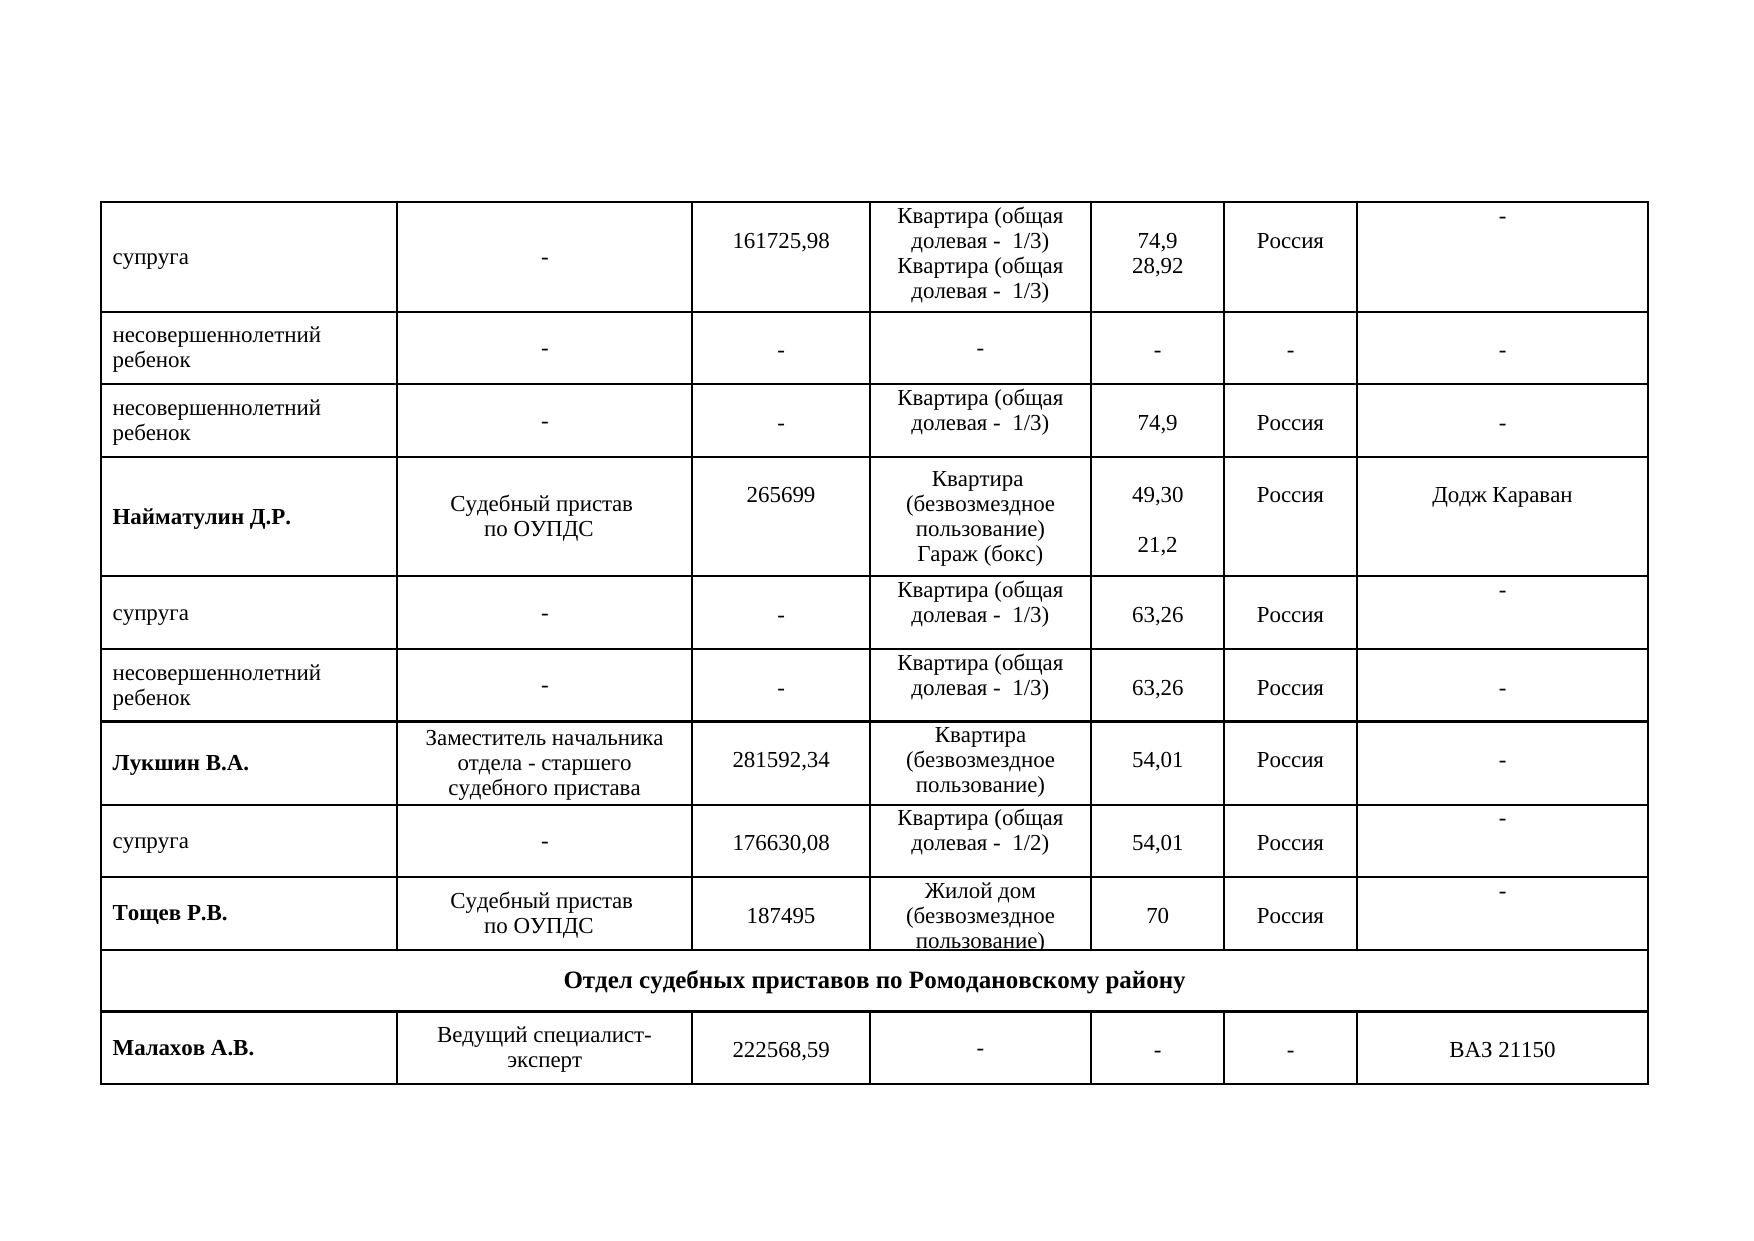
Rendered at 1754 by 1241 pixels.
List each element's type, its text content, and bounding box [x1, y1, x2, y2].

table_cell Отдел судебных приставов по Ромодановскому району [102, 951, 1647, 1010]
table_cell [1649, 648, 1655, 720]
table_cell Квартира (общая долевая - 1/3) [871, 650, 1090, 720]
table_cell Россия [1225, 723, 1356, 803]
table_cell Судебный пристав по ОУПДС [398, 878, 691, 949]
table_cell - [398, 203, 691, 311]
table_cell [1649, 876, 1655, 949]
table_cell Россия [1225, 806, 1356, 876]
table_cell Судебный пристав по ОУПДС [398, 458, 691, 575]
table_cell - [1225, 1013, 1356, 1083]
table_cell 187495 [693, 878, 869, 949]
table_cell - [693, 577, 869, 648]
table_cell [1649, 720, 1655, 803]
table_cell Заместитель начальника отдела - старшего судебного пристава [398, 723, 691, 803]
table_cell Квартира (безвозмездное пользование) Гараж (бокс) [871, 458, 1090, 575]
table_cell 281592,34 [693, 723, 869, 803]
table_cell [1649, 383, 1655, 456]
table_cell Лукшин В.А. [102, 723, 396, 803]
table_cell несовершеннолетний ребенок [102, 650, 396, 720]
table_cell супруга [102, 577, 396, 648]
table_cell Россия [1225, 203, 1356, 311]
table_cell Россия [1225, 650, 1356, 720]
table_cell 74,9 [1092, 385, 1223, 456]
table_cell 265699 [693, 458, 869, 575]
table_cell - [398, 806, 691, 876]
table_cell - [1225, 313, 1356, 383]
table_cell - [1358, 650, 1647, 720]
table_cell [1649, 575, 1655, 648]
table_cell Малахов А.В. [102, 1013, 396, 1083]
table_cell несовершеннолетний ребенок [102, 385, 396, 456]
table_cell 74,9 28,92 [1092, 203, 1223, 311]
table_cell - [693, 385, 869, 456]
table_cell - [398, 313, 691, 383]
table_cell Россия [1225, 458, 1356, 575]
table_cell Квартира (общая долевая - 1/2) [871, 806, 1090, 876]
table_cell - [871, 1013, 1090, 1083]
table_cell - [1092, 313, 1223, 383]
table_cell [1649, 201, 1655, 311]
table_cell [1649, 456, 1655, 575]
table_cell - [1358, 203, 1647, 311]
table_cell [1649, 804, 1655, 876]
table_cell - [398, 385, 691, 456]
table_cell - [1358, 385, 1647, 456]
table_cell - [1092, 1013, 1223, 1083]
table_cell Тощев Р.В. [102, 878, 396, 949]
table_cell 176630,08 [693, 806, 869, 876]
table_cell ВАЗ 21150 [1358, 1013, 1647, 1083]
table_cell 161725,98 [693, 203, 869, 311]
table_cell Найматулин Д.Р. [102, 458, 396, 575]
table_cell Квартира (общая долевая - 1/3) [871, 385, 1090, 456]
table_cell Россия [1225, 878, 1356, 949]
table_cell 63,26 [1092, 577, 1223, 648]
table_cell Ведущий специалист-эксперт [398, 1013, 691, 1083]
table_cell Квартира (безвозмездное пользование) [871, 723, 1090, 803]
table_cell - [398, 650, 691, 720]
table_cell [1649, 311, 1655, 383]
table_cell 63,26 [1092, 650, 1223, 720]
table_cell [1649, 1010, 1655, 1083]
table_cell Россия [1225, 577, 1356, 648]
table_cell 222568,59 [693, 1013, 869, 1083]
table_cell Россия [1225, 385, 1356, 456]
table_cell - [1358, 878, 1647, 949]
table_cell - [1358, 723, 1647, 803]
table_cell [1649, 949, 1655, 1010]
table_cell Жилой дом (безвозмездное пользование) [871, 878, 1090, 949]
table_cell 70 [1092, 878, 1223, 949]
table_cell 49,30 21,2 [1092, 458, 1223, 575]
table_cell супруга [102, 203, 396, 311]
table_cell - [1358, 577, 1647, 648]
table_cell - [693, 650, 869, 720]
table_cell - [871, 313, 1090, 383]
table_cell Квартира (общая долевая - 1/3) Квартира (общая долевая - 1/3) [871, 203, 1090, 311]
table_cell - [1358, 806, 1647, 876]
table_cell - [693, 313, 869, 383]
table_cell - [1358, 313, 1647, 383]
table_cell - [398, 577, 691, 648]
table_cell несовершеннолетний ребенок [102, 313, 396, 383]
table_cell 54,01 [1092, 723, 1223, 803]
table_cell Квартира (общая долевая - 1/3) [871, 577, 1090, 648]
table_cell супруга [102, 806, 396, 876]
table_cell 54,01 [1092, 806, 1223, 876]
table_cell Додж Караван [1358, 458, 1647, 575]
